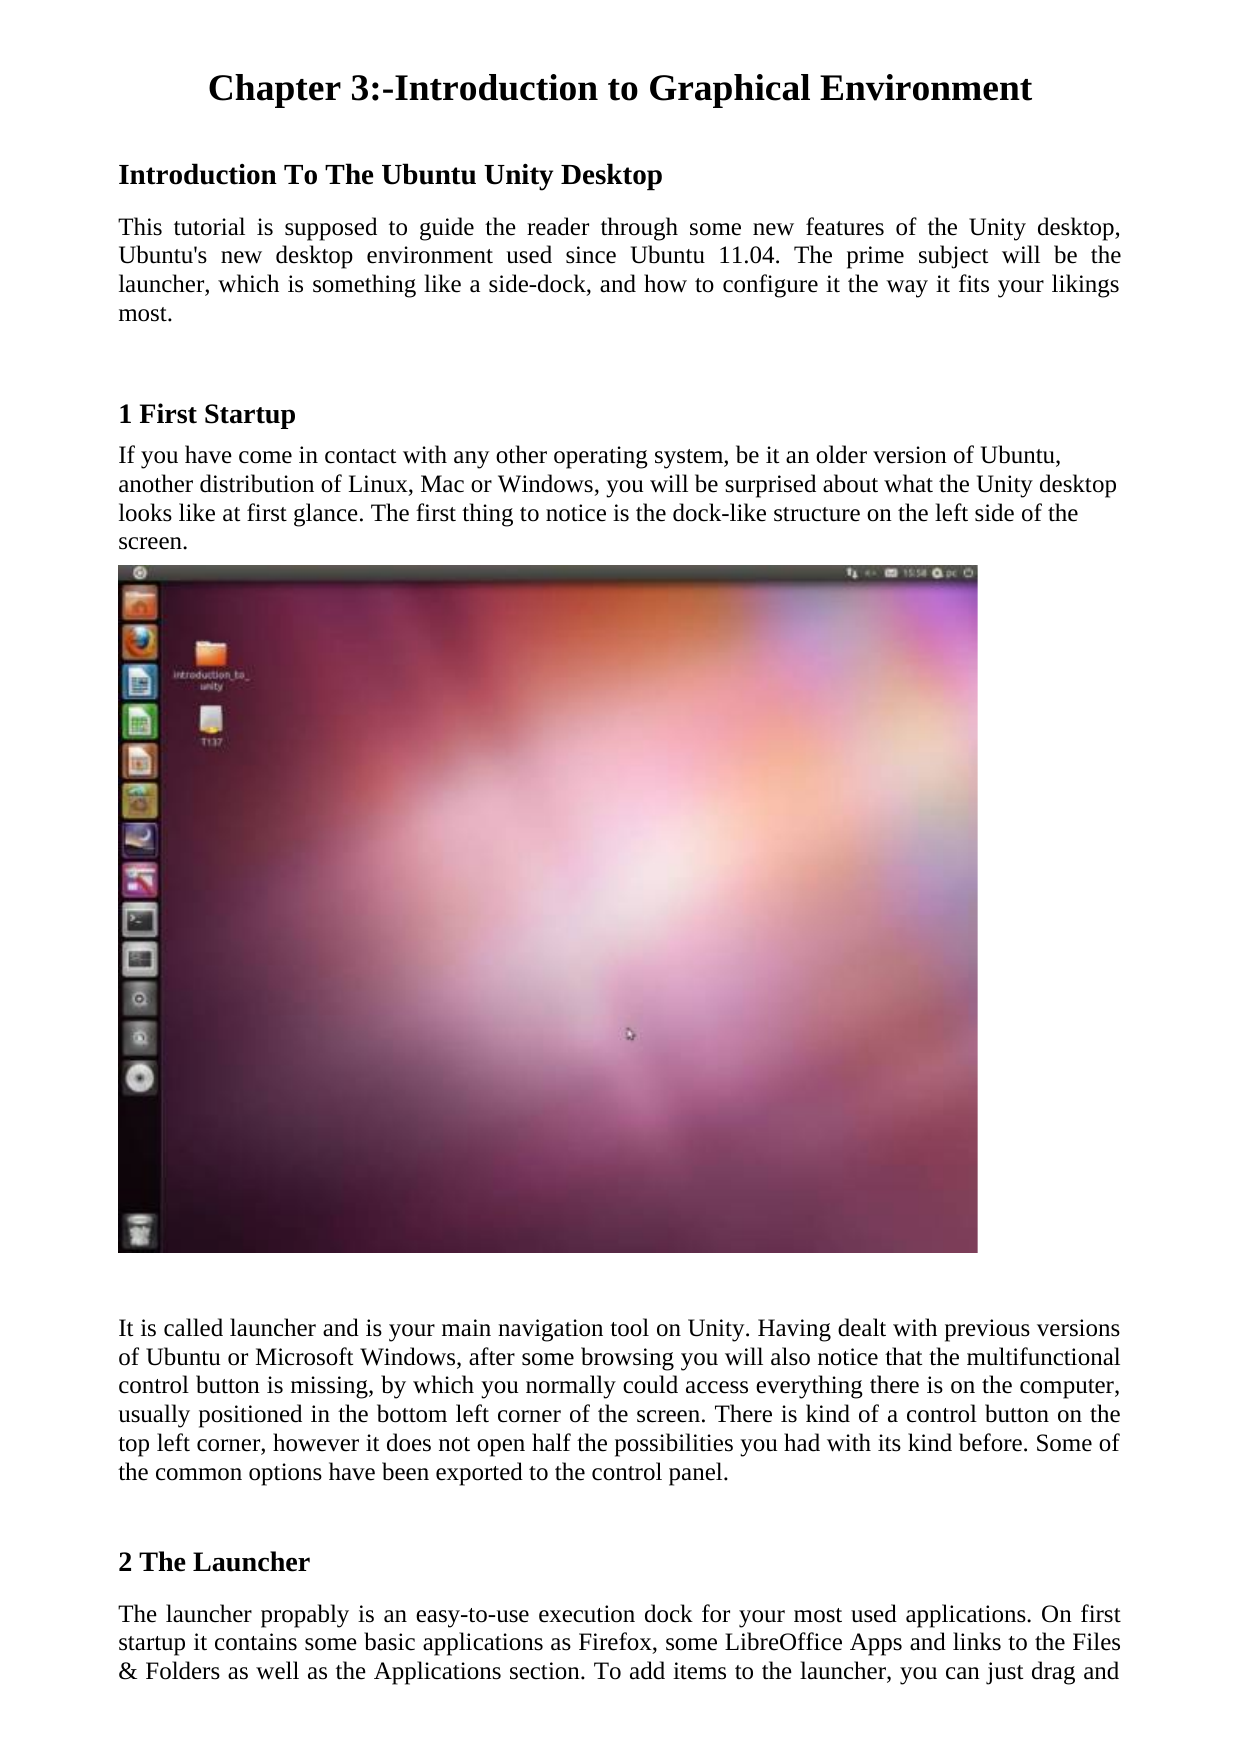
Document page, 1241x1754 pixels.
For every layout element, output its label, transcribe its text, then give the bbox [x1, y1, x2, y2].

text 2 The Launcher [118, 1546, 1122, 1578]
text Introduction To The Ubuntu Unity Desktop [118, 157, 1122, 191]
text 1 First Startup [118, 397, 1122, 430]
text Chapter 3:-Introduction to Graphical Environment [118, 66, 1122, 109]
text The launcher propably is an easy-to-use execution dock for your most used applications. On first startup it contains some basic applications as Firefox, some LibreOffice Apps and links to the Files & Folders as well as the Applications section. To add items to the launcher, you can just drag and [118, 1599, 1122, 1685]
text It is called launcher and is your main navigation tool on Unity. Having dealt with previous versions of Ubuntu or Microsoft Windows, after some browsing you will also notice that the multifunctional control button is missing, by which you normally could access everything there is on the computer, usually positioned in the bottom left corner of the screen. There is kind of a control button on the top left corner, however it does not open half the possibilities you had with its kind before. Some of the common options have been exported to the control panel. [118, 1313, 1122, 1486]
text This tutorial is supposed to guide the reader through some new features of the Unity desktop, Ubuntu's new desktop environment used since Ubuntu 11.04. The prime subject will be the launcher, which is something like a side-dock, and how to configure it the way it fits your likings most. [118, 212, 1122, 327]
text If you have come in contact with any other operating system, be it an older version of Ubuntu, another distribution of Linux, Mac or Windows, you will be surprised about what the Unity desktop looks like at first glance. The first thing to notice is the dock-like structure on the left side of the screen. [118, 440, 1122, 555]
